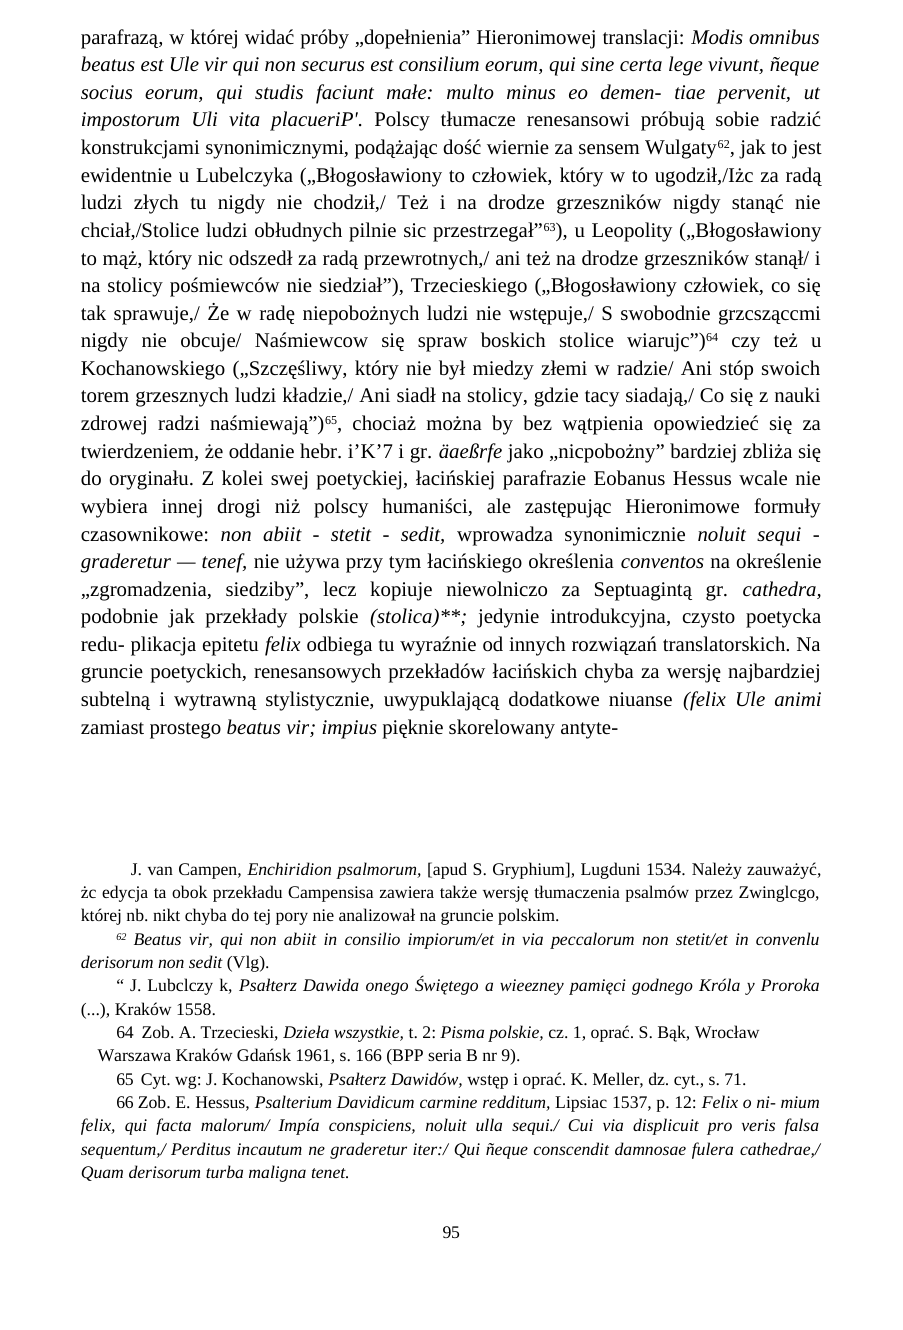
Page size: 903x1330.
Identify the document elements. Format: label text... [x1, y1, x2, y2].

text J. van Campen, Enchiridion psalmorum, [apud S. Gryphium], Lugduni 1534. Należy zauwa­żyć, żc edycja ta obok przekładu Campensisa zawiera także wersję tłumaczenia psalmów przez Zwinglcgo, której nb. nikt chyba do tej pory nie analizował na gruncie polskim. [81, 859, 822, 926]
text 62 Beatus vir, qui non abiit in consilio impiorum/et in via peccalorum non stetit/et in convenlu derisorum non sedit (Vlg). [81, 929, 822, 972]
text “ J. Lubclczy k, Psałterz Dawida onego Świętego a wieezney pamięci godnego Króla y Proroka (...), Kraków 1558. [81, 975, 822, 1019]
list Zob. A. Trzecieski, Dzieła wszystkie, t. 2: Pisma polskie, cz. 1, oprać. S. Bąk, Wrocław Warszawa Kraków Gdańsk 1961, s. 166 (BPP seria B nr 9). [97, 1022, 822, 1066]
list Cyt. wg: J. Kochanowski, Psałterz Dawidów, wstęp i oprać. K. Meller, dz. cyt., s. 71. [81, 1069, 822, 1089]
text 95 [442, 1222, 466, 1242]
text parafrazą, w której widać próby „dopełnienia” Hieronimowej translacji: Modis omnibus beatus est Ule vir qui non securus est consilium eorum, qui sine certa lege vivunt, ñeque socius eorum, qui studis faciunt małe: multo minus eo demen- tiae pervenit, ut impostorum Uli vita placueriP'. Polscy tłumacze renesansowi próbują sobie radzić konstrukcjami synonimicznymi, podążając dość wiernie za sensem Wulgaty62, jak to jest ewidentnie u Lubelczyka („Błogosławiony to czło­wiek, który w to ugodził,/Iżc za radą ludzi złych tu nigdy nie chodził,/ Też i na drodze grzeszników nigdy stanąć nie chciał,/Stolice ludzi ob­łudnych pilnie sic przestrzegał”63), u Leopolity („Błogosławiony to mąż, który nic odszedł za radą przewrotnych,/ ani też na drodze grzeszników stanął/ i na stolicy pośmiewców nie siedział”), Trzecieskiego („Błogosławiony człowiek, co się tak sprawuje,/ Że w radę niepobożnych ludzi nie wstępuje,/ S swobodnie grzcsząccmi nigdy nie obcuje/ Naśmiewcow się spraw boskich sto­lice wiarujc”)64 czy też u Kochanowskiego („Szczęśliwy, który nie był miedzy złemi w radzie/ Ani stóp swoich torem grzesznych ludzi kładzie,/ Ani siadł na stolicy, gdzie tacy siadają,/ Co się z nauki zdrowej radzi naśmiewają”)65, chociaż można by bez wątpienia opowiedzieć się za twierdzeniem, że oddanie hebr. i’K’7 i gr. äaeßrfe jako „nicpobożny” bardziej zbliża się do oryginału. Z kolei swej poetyckiej, łacińskiej parafrazie Eobanus Hessus wcale nie wybiera innej drogi niż polscy humaniści, ale zastępując Hieronimowe formuły czasownikowe: non abiit - stetit - sedit, wprowadza synonimicznie noluit sequi - graderetur — tenef, nie używa przy tym łacińskiego określenia conventos na określenie „zgromadze­nia, siedziby”, lecz kopiuje niewolniczo za Septuagintą gr. cathedra, podobnie jak przekłady polskie (stolica)**; jedynie introdukcyjna, czysto poetycka redu- plikacja epitetu felix odbiega tu wyraźnie od innych rozwiązań translatorskich. Na gruncie poetyckich, renesansowych przekładów łacińskich chyba za wersję najbardziej subtelną i wytrawną stylistycznie, uwypuklającą dodatkowe niuanse (felix Ule animi zamiast prostego beatus vir; impius pięknie skorelowany antyte- [81, 24, 822, 739]
list Zob. E. Hessus, Psalterium Davidicum carmine redditum, Lipsiac 1537, p. 12: Felix o ni- mium felix, qui facta malorum/ Impía conspiciens, noluit ulla sequi./ Cui via displicuit pro veris falsa sequentum,/ Perditus incautum ne graderetur iter:/ Qui ñeque conscendit damnosae fulera cathedrae,/ Quam derisorum turba maligna tenet. [81, 1092, 822, 1182]
